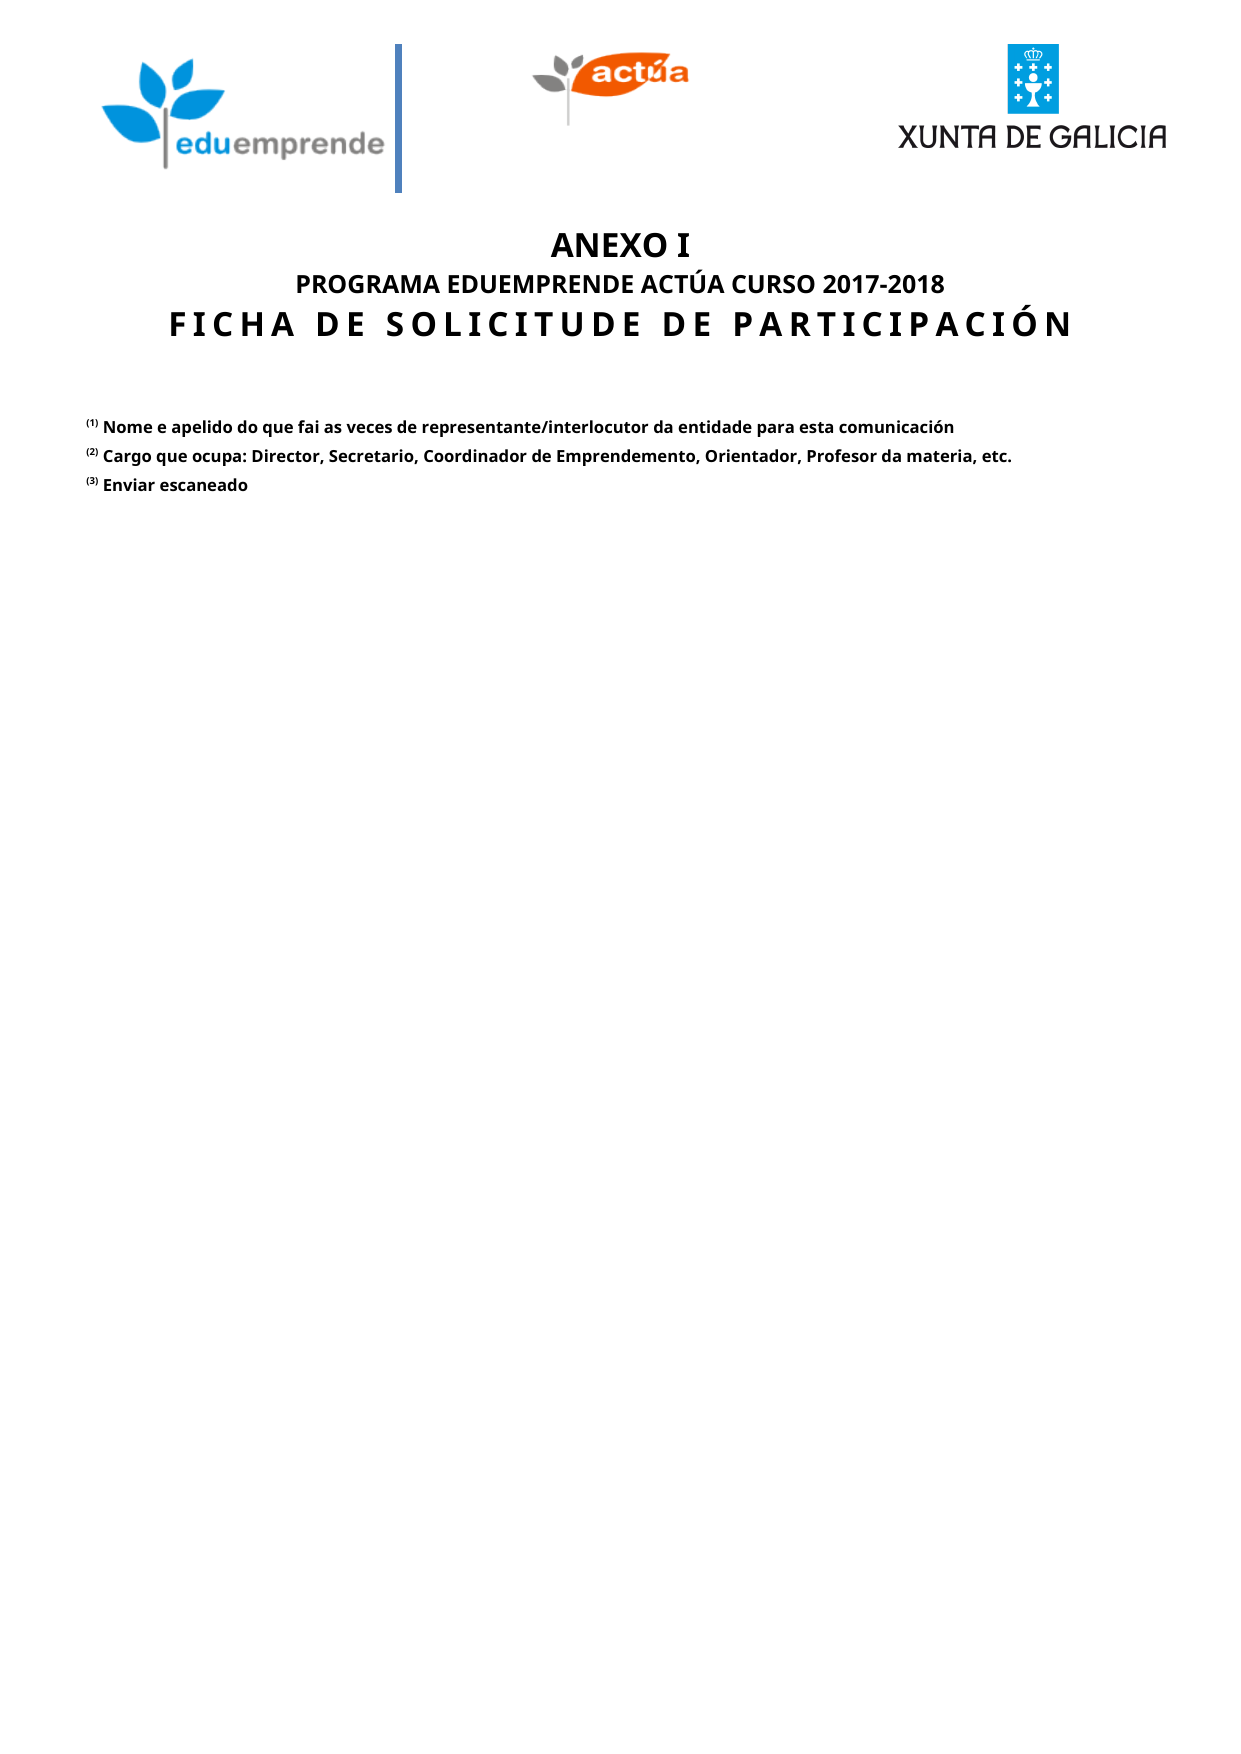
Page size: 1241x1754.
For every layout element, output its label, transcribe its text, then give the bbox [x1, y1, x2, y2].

picture [1026, 84, 1041, 106]
table_cell (1) Nome e apelido do que fai as veces de representante/interlocutor da entidade para esta comunicación (2) Cargo que ocupa: Director, Secretario, Coordinador de Emprendemento, Orientador, Profesor da materia, etc. (3) Enviar escaneado [75, 379, 1180, 503]
picture [86, 44, 395, 193]
picture [1015, 79, 1022, 86]
picture [1030, 64, 1037, 70]
picture [1045, 79, 1051, 86]
picture [511, 44, 709, 139]
picture [1015, 64, 1022, 70]
picture [898, 44, 1166, 148]
picture [1030, 74, 1037, 81]
picture [1015, 94, 1022, 101]
